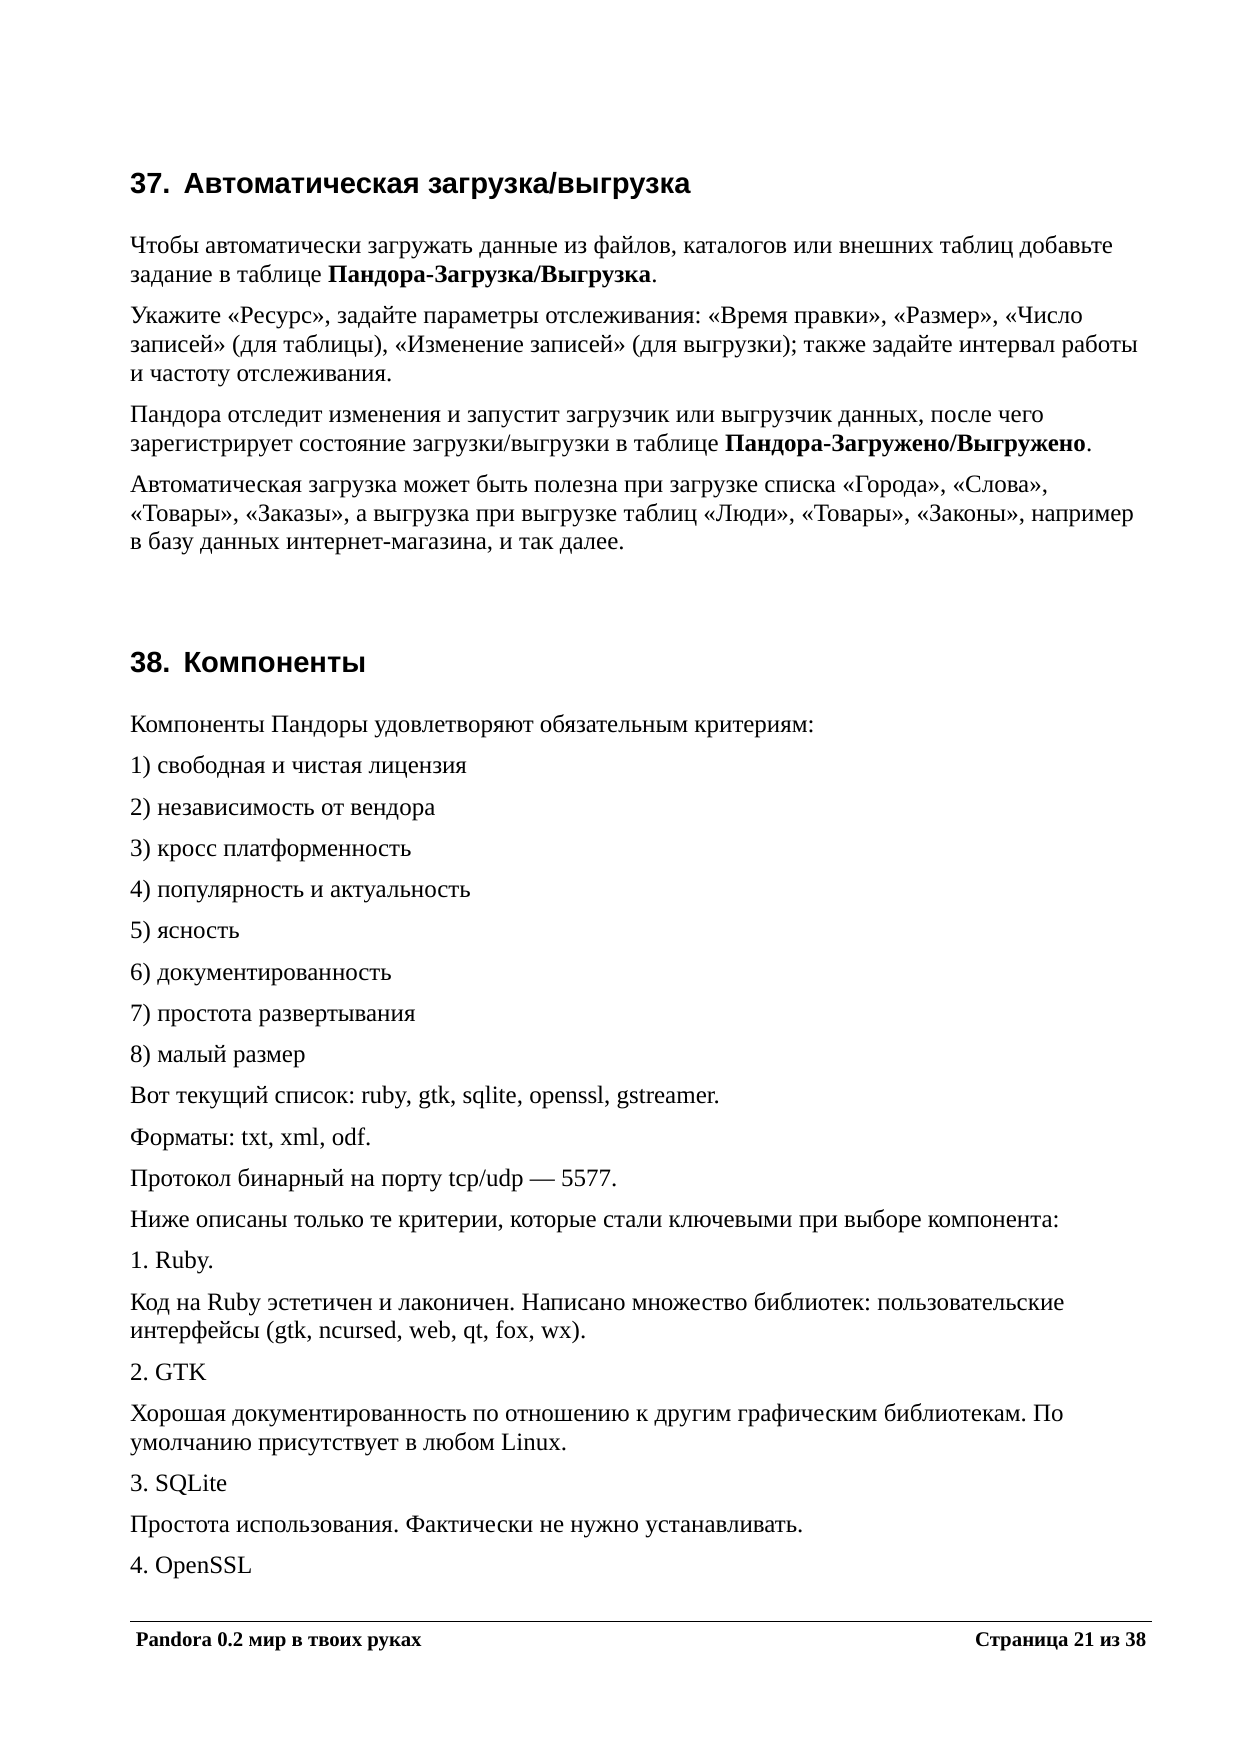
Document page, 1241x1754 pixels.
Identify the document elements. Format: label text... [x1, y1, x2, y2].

text 1) свободная и чистая лицензия [130, 750, 1152, 779]
text Код на Ruby эстетичен и лаконичен. Написано множество библиотек: пользовательские интерфейсы (gtk, ncursed, web, qt, fox, wx). [130, 1287, 1152, 1344]
subtitle Автоматическая загрузка/выгрузка [130, 166, 1152, 200]
text 8) малый размер [130, 1039, 1152, 1068]
text 4. OpenSSL [130, 1550, 1152, 1579]
text Ниже описаны только те критерии, которые стали ключевыми при выборе компонента: [130, 1204, 1152, 1233]
text 3) кросс платформенность [130, 833, 1152, 862]
text 5) ясность [130, 915, 1152, 944]
text 7) простота развертывания [130, 998, 1152, 1027]
text 6) документированность [130, 957, 1152, 985]
text 3. SQLite [130, 1468, 1152, 1497]
text Укажите «Ресурс», задайте параметры отслеживания: «Время правки», «Размер», «Число записей» (для таблицы), «Изменение записей» (для выгрузки); также задайте интервал работы и частоту отслеживания. [130, 300, 1152, 386]
text Протокол бинарный на порту tcp/udp — 5577. [130, 1163, 1152, 1192]
text Чтобы автоматически загружать данные из файлов, каталогов или внешних таблиц добавьте задание в таблице Пандора-Загрузка/Выгрузка. [130, 230, 1152, 288]
text Простота использования. Фактически не нужно устанавливать. [130, 1509, 1152, 1538]
text Автоматическая загрузка может быть полезна при загрузке списка «Города», «Слова», «Товары», «Заказы», а выгрузка при выгрузке таблиц «Люди», «Товары», «Законы», например в базу данных интернет-магазина, и так далее. [130, 469, 1152, 555]
text Вот текущий список: ruby, gtk, sqlite, openssl, gstreamer. [130, 1080, 1152, 1109]
subtitle Компоненты [130, 646, 1152, 679]
text Компоненты Пандоры удовлетворяют обязательным критериям: [130, 709, 1152, 738]
text Форматы: txt, xml, odf. [130, 1122, 1152, 1150]
text 2) независимость от вендора [130, 792, 1152, 820]
text 1. Ruby. [130, 1245, 1152, 1274]
text 2. GTK [130, 1357, 1152, 1385]
text 4) популярность и актуальность [130, 874, 1152, 903]
text Пандора отследит изменения и запустит загрузчик или выгрузчик данных, после чего зарегистрирует состояние загрузки/выгрузки в таблице Пандора-Загружено/Выгружено. [130, 399, 1152, 456]
text Хорошая документированность по отношению к другим графическим библиотекам. По умолчанию присутствует в любом Linux. [130, 1398, 1152, 1455]
